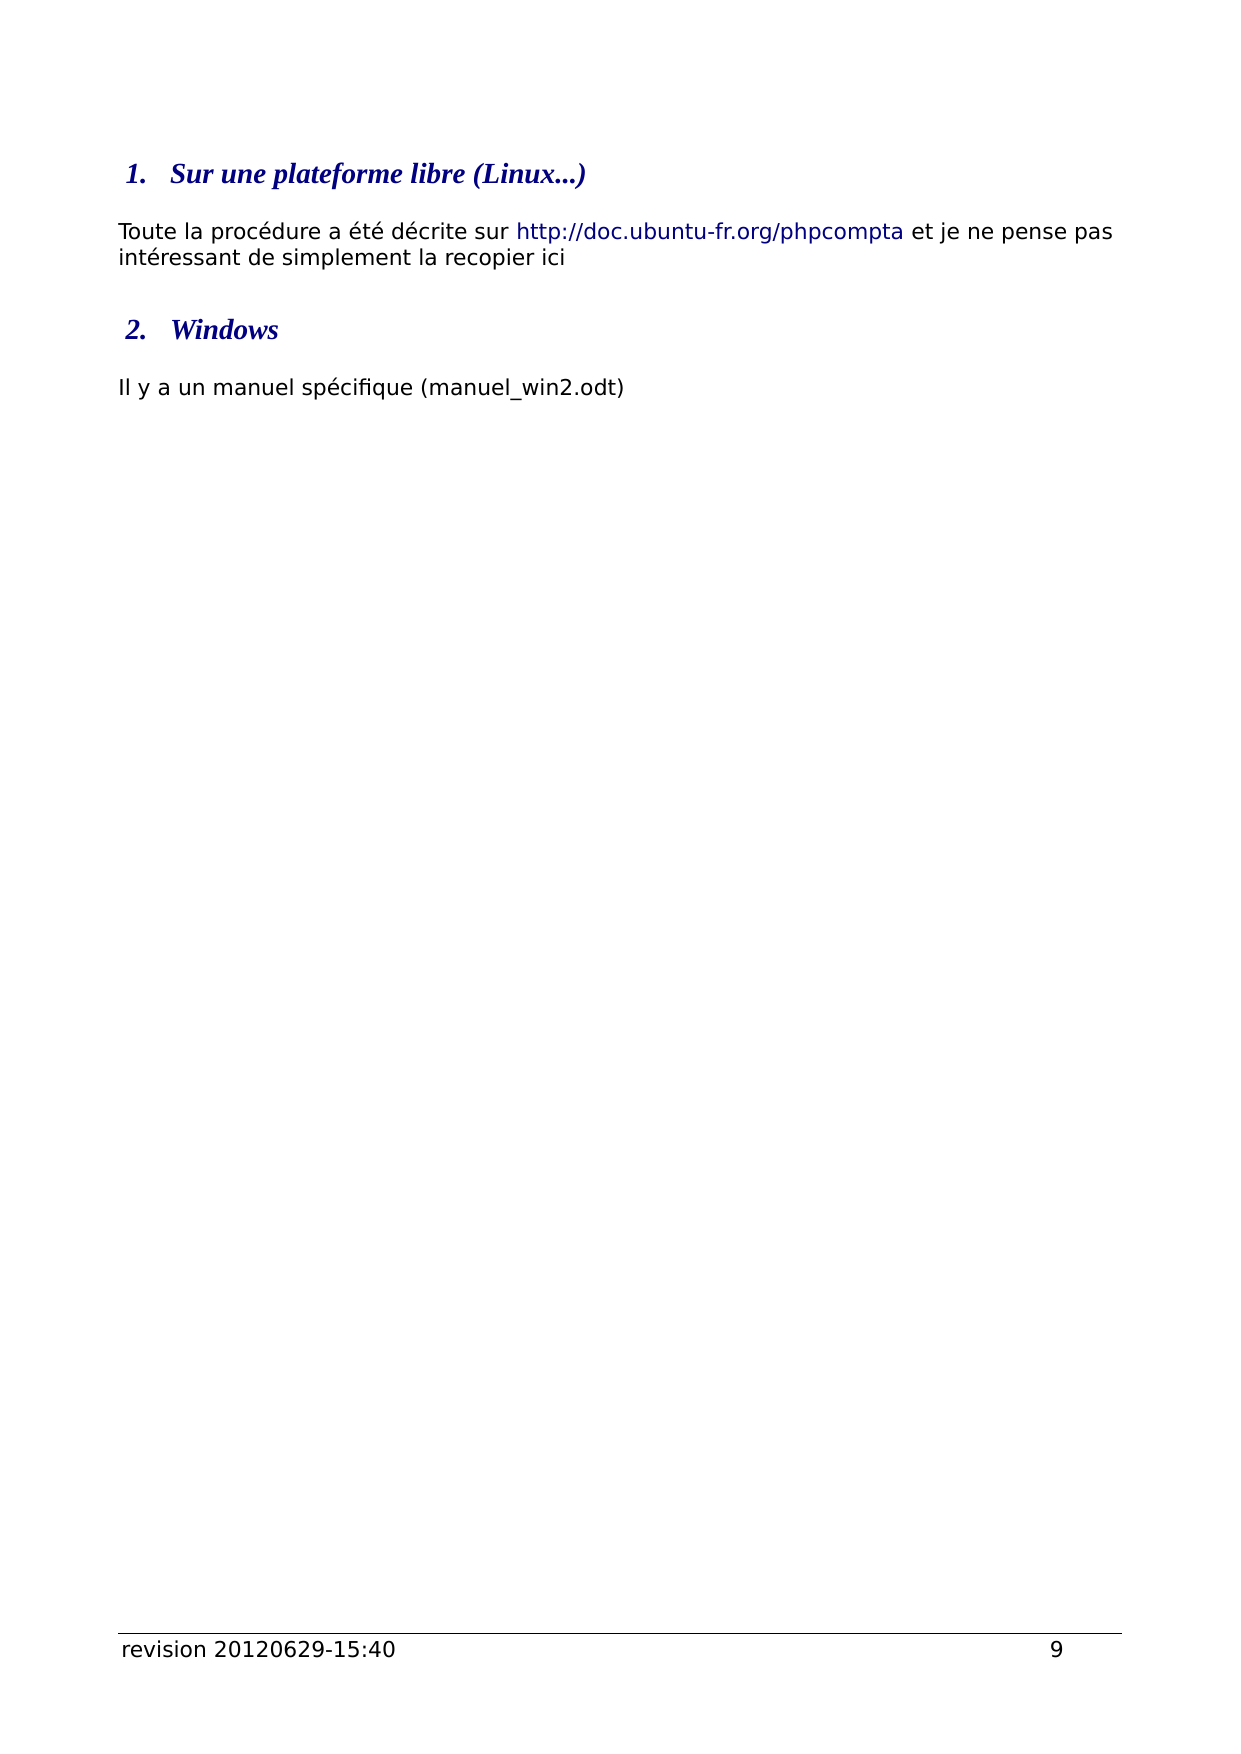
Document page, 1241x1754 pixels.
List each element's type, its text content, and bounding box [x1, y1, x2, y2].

subtitle Sur une plateforme libre (Linux...) [118, 156, 1122, 189]
subtitle Windows [118, 312, 1122, 346]
text Il y a un manuel spécifique (manuel_win2.odt) [118, 375, 1122, 401]
text Toute la procédure a été décrite sur http://doc.ubuntu-fr.org/phpcompta et je ne pense pas intéressant de simplement la recopier ici [118, 219, 1122, 270]
